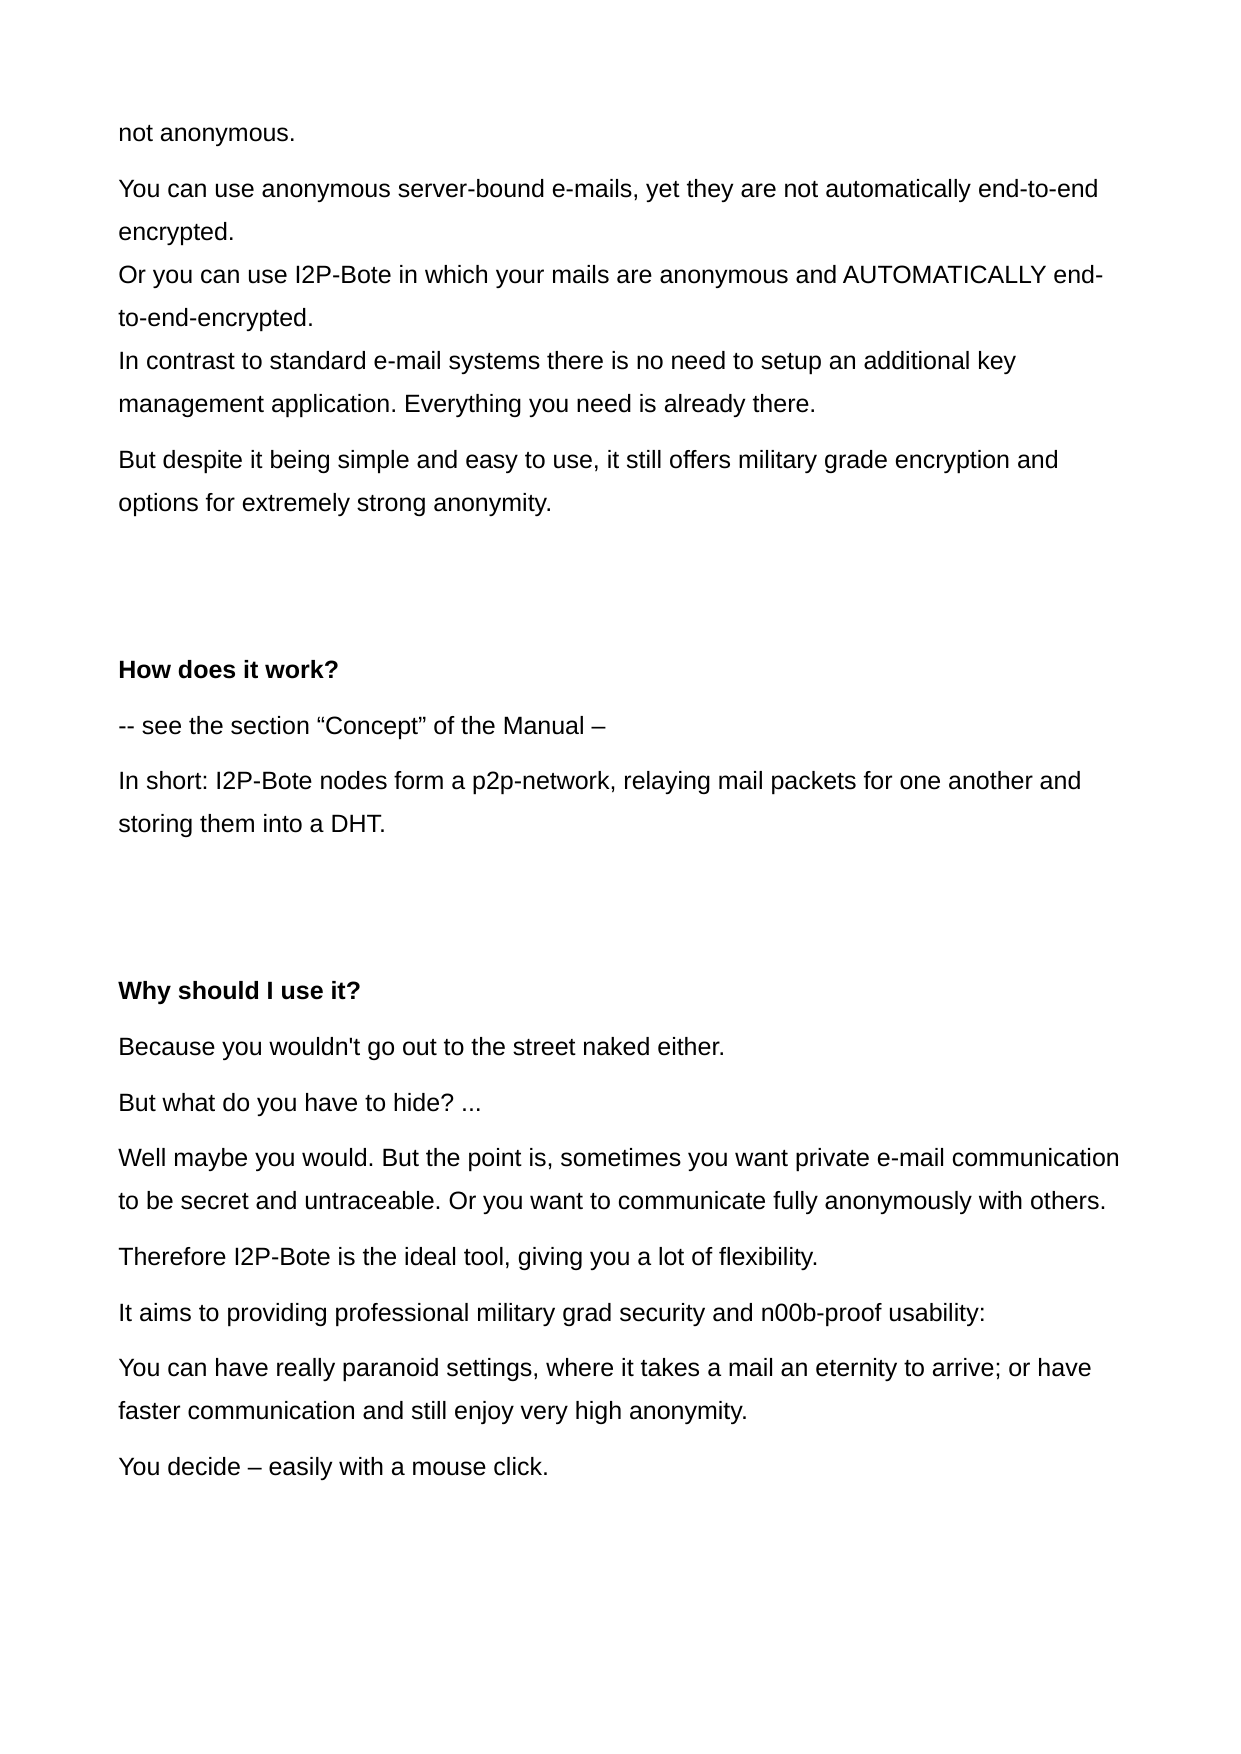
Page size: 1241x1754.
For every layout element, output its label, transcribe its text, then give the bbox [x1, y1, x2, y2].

text It aims to providing professional military grad security and n00b-proof usability: [118, 1297, 1122, 1326]
text In short: I2P-Bote nodes form a p2p-network, relaying mail packets for one another and storing them into a DHT. [118, 766, 1122, 838]
text How does it work? [118, 655, 1122, 684]
text You can use anonymous server-bound e-mails, yet they are not automatically end-to-end encrypted. Or you can use I2P-Bote in which your mails are anonymous and AUTOMATICALLY end-to-end-encrypted. In contrast to standard e-mail systems there is no need to setup an additional key management application. Everything you need is already there. [118, 174, 1122, 418]
text Why should I use it? [118, 976, 1122, 1005]
text But despite it being simple and easy to use, it still offers military grade encryption and options for extremely strong anonymity. [118, 445, 1122, 517]
text Because you wouldn't go out to the street naked either. [118, 1032, 1122, 1061]
text You can have really paranoid settings, where it takes a mail an eternity to arrive; or have faster communication and still enjoy very high anonymity. [118, 1353, 1122, 1425]
text Well maybe you would. But the point is, sometimes you want private e-mail communication to be secret and untraceable. Or you want to communicate fully anonymously with others. [118, 1143, 1122, 1215]
text You decide – easily with a mouse click. [118, 1452, 1122, 1481]
text not anonymous. [118, 118, 1122, 147]
text -- see the section “Concept” of the Manual – [118, 711, 1122, 739]
text Therefore I2P-Bote is the ideal tool, giving you a lot of flexibility. [118, 1242, 1122, 1271]
text But what do you have to hide? ... [118, 1087, 1122, 1116]
